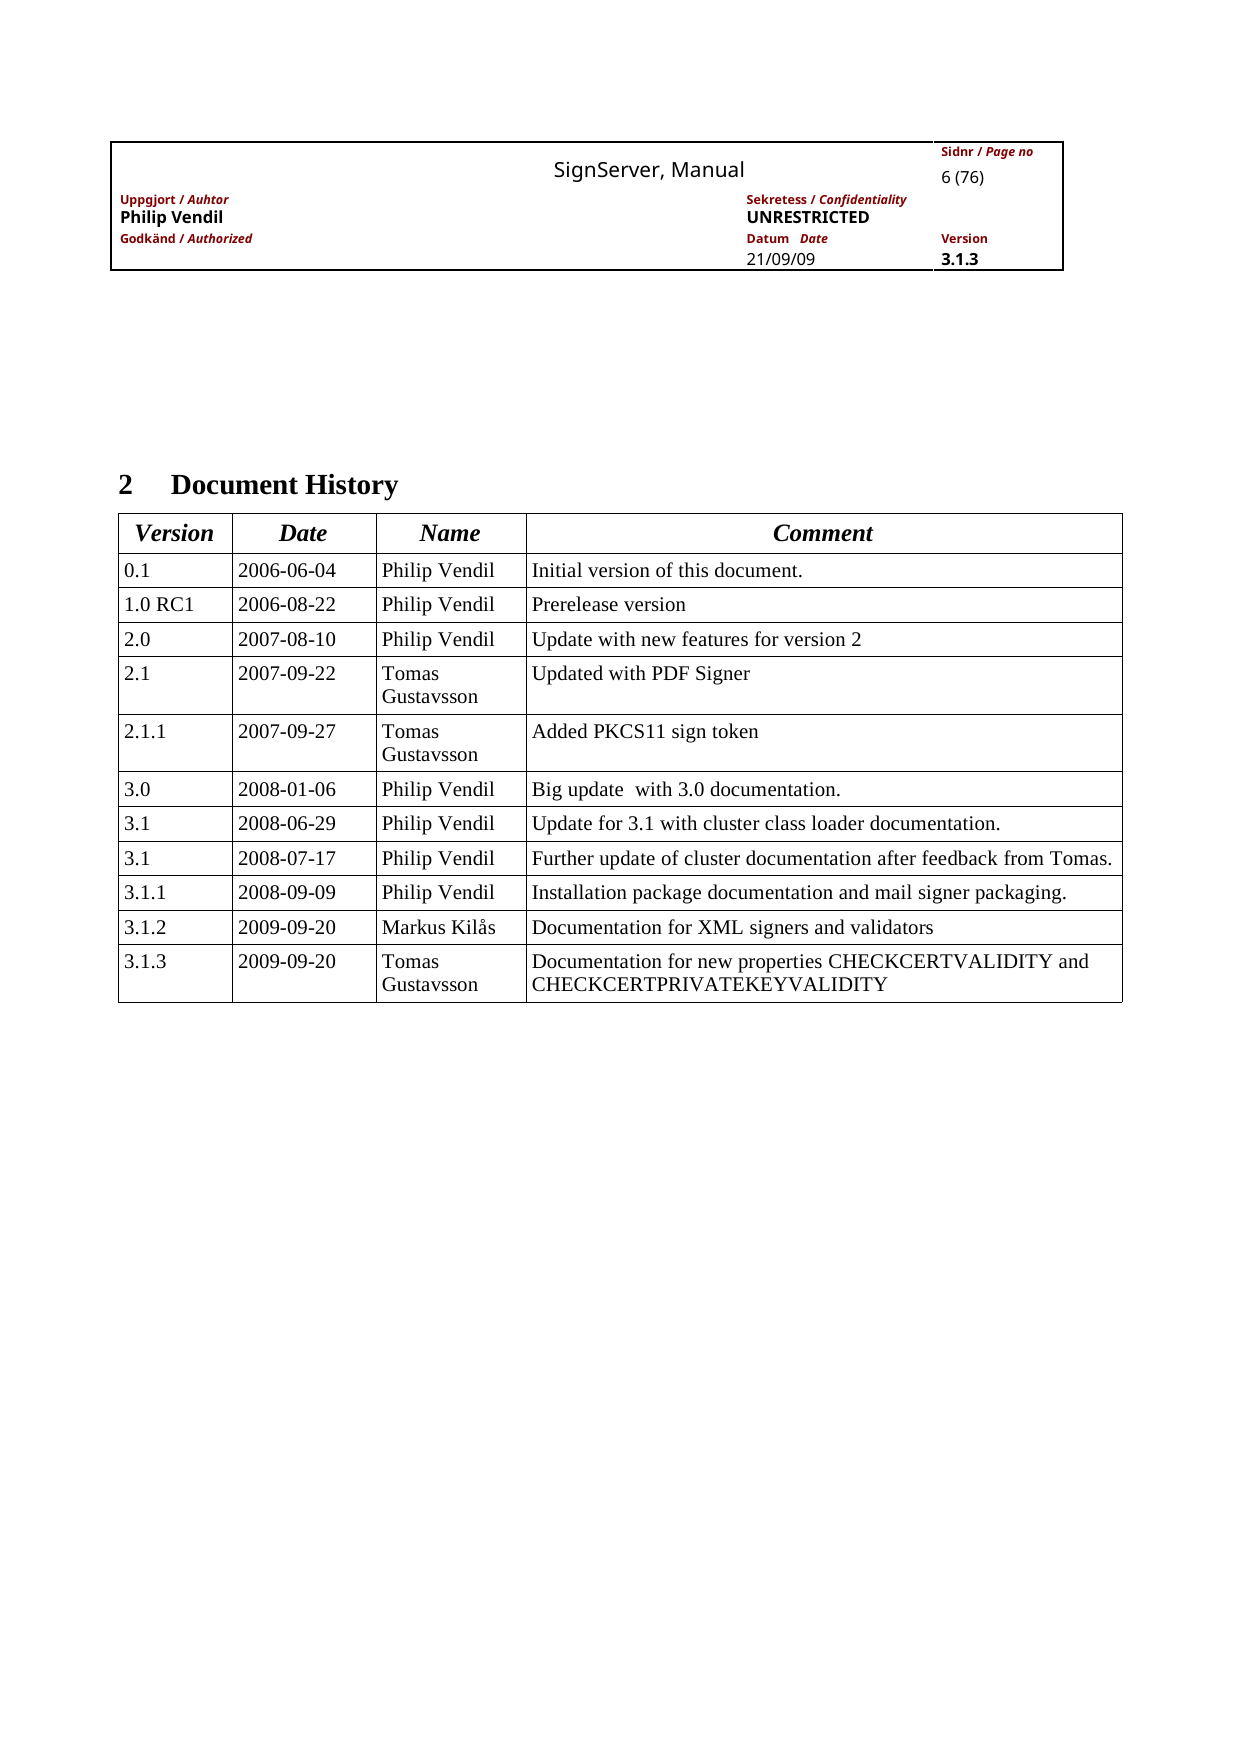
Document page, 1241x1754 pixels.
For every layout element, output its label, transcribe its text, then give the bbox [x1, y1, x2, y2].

table_cell Philip Vendil [377, 876, 526, 910]
table_cell 2007-08-10 [233, 623, 376, 656]
table_header Version [119, 514, 232, 553]
table_cell Documentation for new properties CHECKCERTVALIDITY and CHECKCERTPRIVATEKEYVALIDITY [527, 945, 1122, 1002]
table_cell Philip Vendil [377, 772, 526, 806]
table_cell 2006-06-04 [233, 554, 376, 587]
table_cell 2008-09-09 [233, 876, 376, 910]
table_cell 1.0 RC1 [119, 588, 232, 622]
table_cell Further update of cluster documentation after feedback from Tomas. [527, 842, 1122, 875]
table_cell 3.1.2 [119, 911, 232, 944]
table_cell Updated with PDF Signer [527, 657, 1122, 714]
table_cell Philip Vendil [377, 588, 526, 622]
table_cell 3.1.3 [119, 945, 232, 1002]
table_cell 2007-09-27 [233, 715, 376, 771]
table_cell Prerelease version [527, 588, 1122, 622]
table_cell 2009-09-20 [233, 911, 376, 944]
table_cell Tomas Gustavsson [377, 657, 526, 714]
table_cell 2006-08-22 [233, 588, 376, 622]
table_cell 2.0 [119, 623, 232, 656]
table_cell Philip Vendil [377, 842, 526, 875]
table_cell 3.1 [119, 807, 232, 841]
table_header Name [377, 514, 526, 553]
table_cell Tomas Gustavsson [377, 715, 526, 771]
table_cell 3.0 [119, 772, 232, 806]
table_cell 2.1.1 [119, 715, 232, 771]
table_cell Tomas Gustavsson [377, 945, 526, 1002]
table_cell Update with new features for version 2 [527, 623, 1122, 656]
table_cell 2.1 [119, 657, 232, 714]
table_cell Philip Vendil [377, 807, 526, 841]
table_cell 2008-01-06 [233, 772, 376, 806]
table_cell Markus Kilås [377, 911, 526, 944]
table_cell Initial version of this document. [527, 554, 1122, 587]
table_cell 2008-07-17 [233, 842, 376, 875]
table_cell Philip Vendil [377, 623, 526, 656]
table_cell Added PKCS11 sign token [527, 715, 1122, 771]
table_cell Installation package documentation and mail signer packaging. [527, 876, 1122, 910]
subtitle Document History [118, 468, 1122, 501]
table_cell 3.1 [119, 842, 232, 875]
table_cell 3.1.1 [119, 876, 232, 910]
table_cell Philip Vendil [377, 554, 526, 587]
table_cell 0.1 [119, 554, 232, 587]
table_cell Documentation for XML signers and validators [527, 911, 1122, 944]
table_header Comment [527, 514, 1122, 553]
table_cell 2009-09-20 [233, 945, 376, 1002]
table_cell Update for 3.1 with cluster class loader documentation. [527, 807, 1122, 841]
table_cell 2007-09-22 [233, 657, 376, 714]
table_cell 2008-06-29 [233, 807, 376, 841]
table_cell Big update with 3.0 documentation. [527, 772, 1122, 806]
table_header Date [233, 514, 376, 553]
